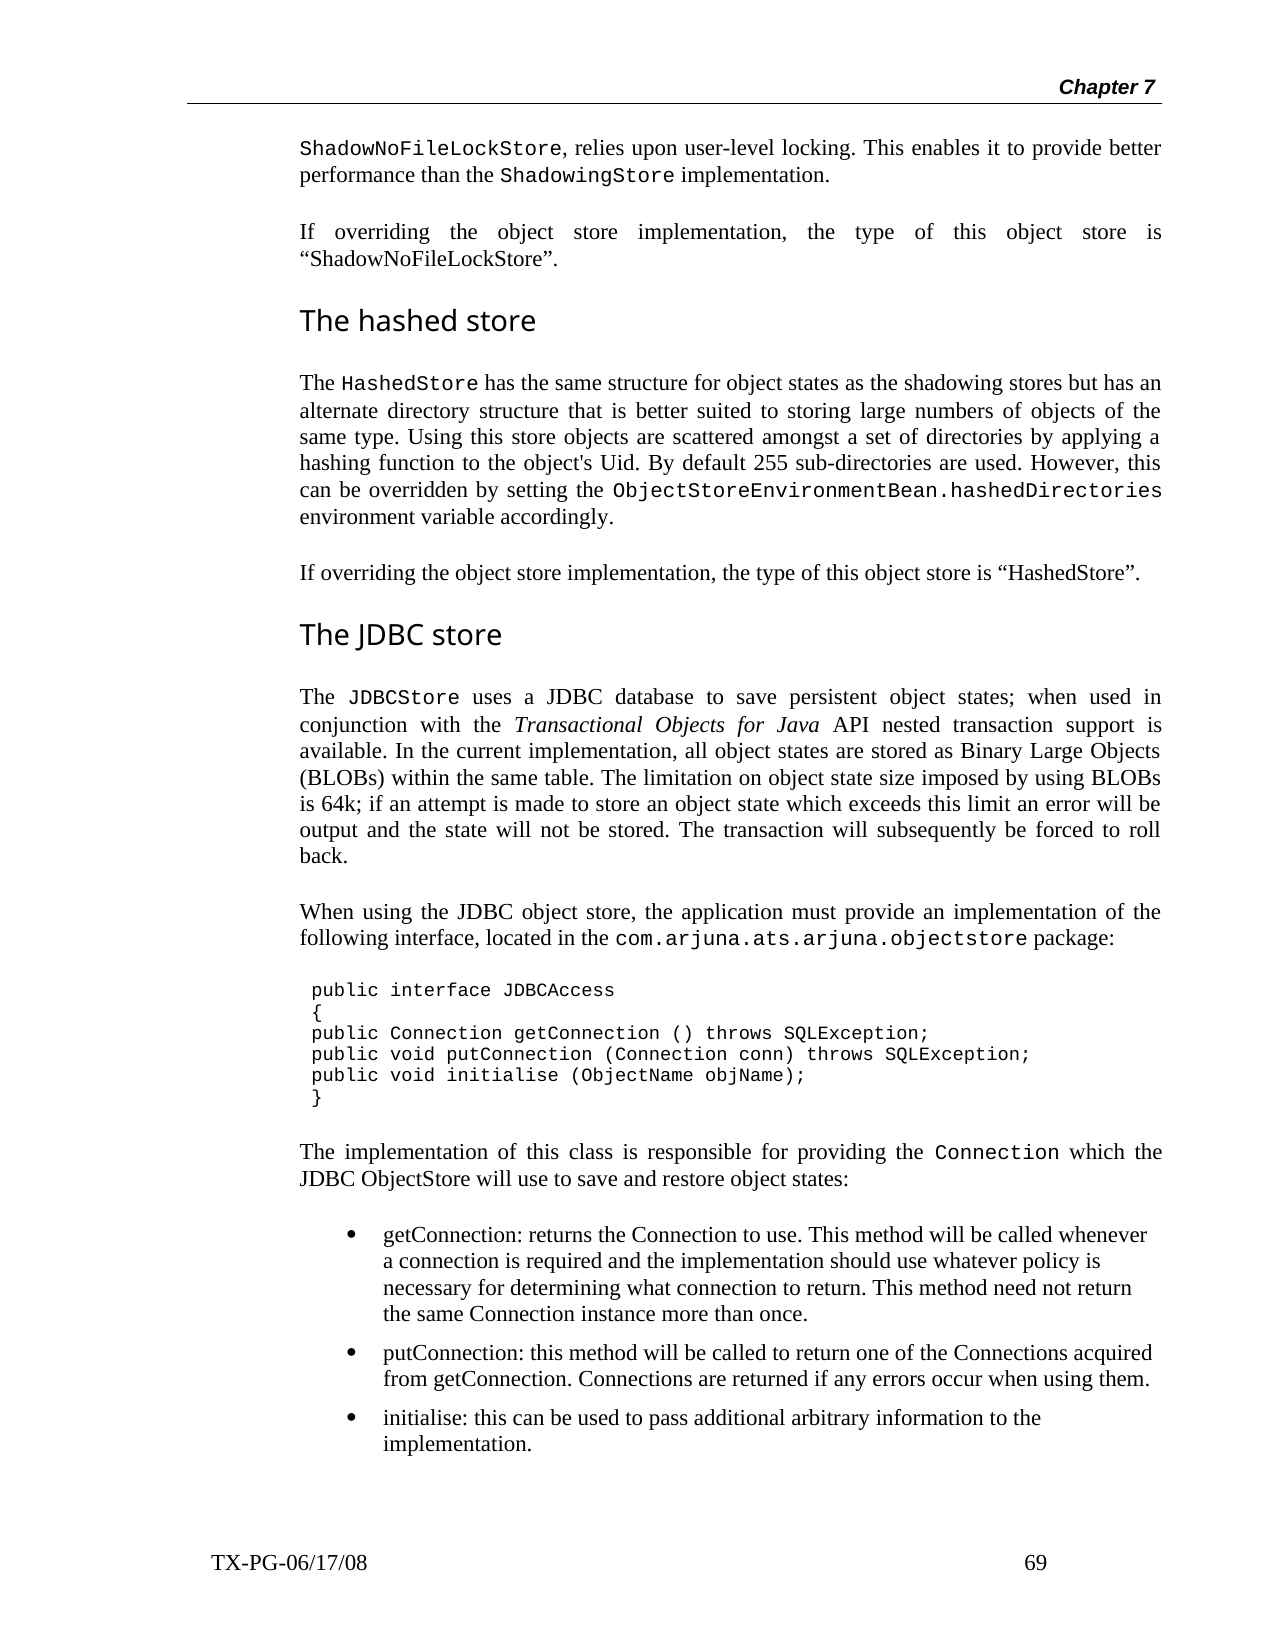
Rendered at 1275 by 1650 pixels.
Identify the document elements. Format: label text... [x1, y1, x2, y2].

text If overriding the object store implementation, the type of this object store is “HashedStore”. [299, 559, 1162, 585]
text If overriding the object store implementation, the type of this object store is “ShadowNoFileLockStore”. [299, 218, 1162, 271]
text When using the JDBC object store, the application must provide an implementation of the following interface, located in the com.arjuna.ats.arjuna.objectstore package: [299, 898, 1162, 952]
list getConnection: returns the Connection to use. This method will be called whenever a connection is required and the implementation should use whatever policy is necessary for determining what connection to return. This method need not return the same Connection instance more than once. [347, 1221, 1162, 1326]
text The implementation of this class is responsible for providing the Connection which the JDBC ObjectStore will use to save and restore object states: [299, 1138, 1162, 1192]
list initialise: this can be used to pass additional arbitrary information to the implementation. [347, 1404, 1162, 1457]
subtitle The JDBC store [299, 614, 1162, 654]
text The JDBCStore uses a JDBC database to save persistent object states; when used in conjunction with the Transactional Objects for Java API nested transaction support is available. In the current implementation, all object states are stored as Binary Large Objects (BLOBs) within the same table. The limitation on object state size imposed by using BLOBs is 64k; if an attempt is made to store an object state which exceeds this limit an error will be output and the state will not be stored. The transaction will subsequently be forced to roll back. [299, 683, 1162, 869]
text ShadowNoFileLockStore, relies upon user-level locking. This enables it to provide better performance than the ShadowingStore implementation. [299, 134, 1162, 189]
subtitle The hashed store [299, 300, 1162, 340]
text The HashedStore has the same structure for object states as the shadowing stores but has an alternate directory structure that is better suited to storing large numbers of objects of the same type. Using this store objects are scattered amongst a set of directories by applying a hashing function to the object's Uid. By default 255 sub-directories are used. However, this can be overridden by setting the ObjectStoreEnvironmentBean.hashedDirectories environment variable accordingly. [299, 369, 1162, 530]
list putConnection: this method will be called to return one of the Connections acquired from getConnection. Connections are returned if any errors occur when using them. [347, 1339, 1162, 1392]
text public interface JDBCAccess { public Connection getConnection () throws SQLException; public void putConnection (Connection conn) throws SQLException; public void initialise (ObjectName objName); } [311, 981, 1162, 1109]
